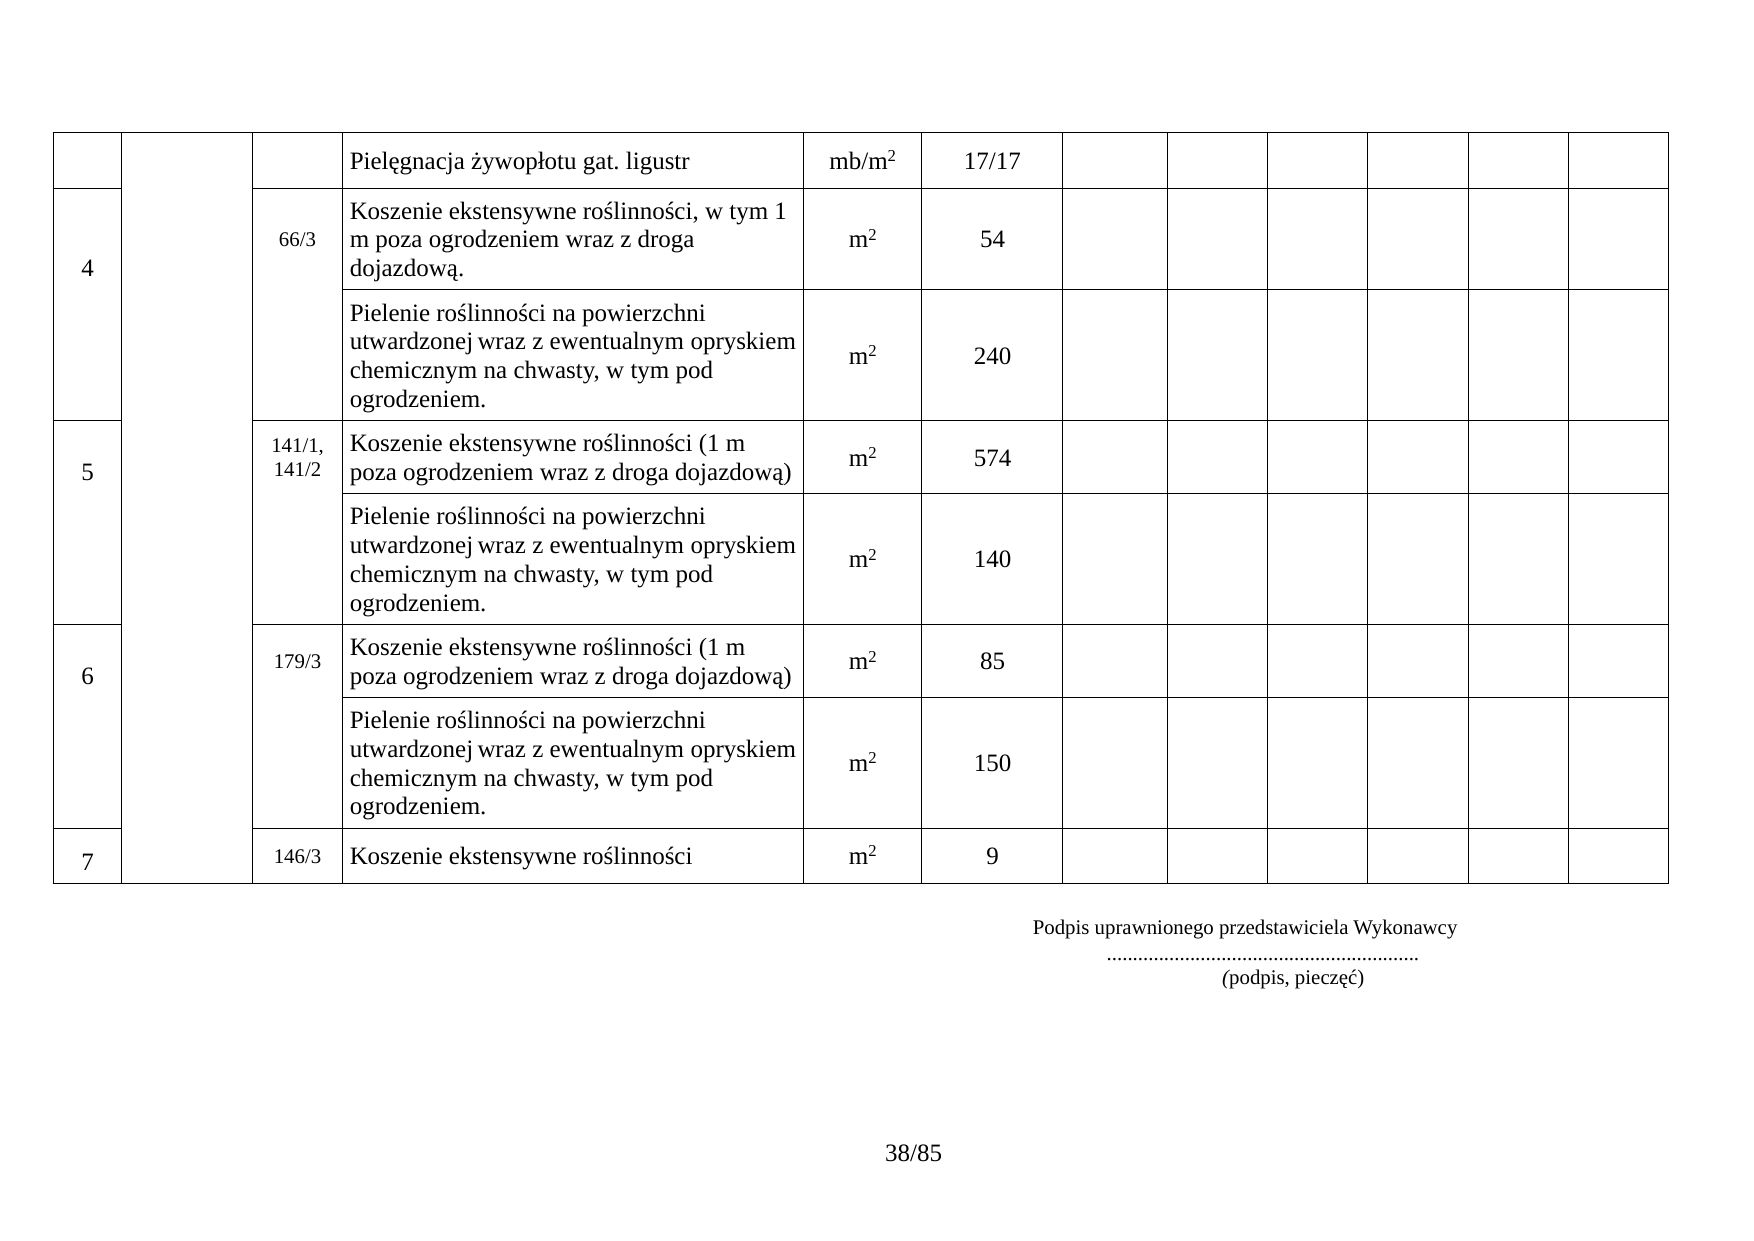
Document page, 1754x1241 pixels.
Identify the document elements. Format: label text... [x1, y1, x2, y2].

table_cell m2 [804, 290, 921, 420]
table_cell Koszenie ekstensywne roślinności (1 m poza ogrodzeniem wraz z droga dojazdową) [343, 421, 803, 493]
table_cell [1569, 494, 1668, 624]
table_cell 146/3 [253, 829, 342, 883]
table_cell 179/3 [253, 625, 342, 697]
table_cell 141/1, 141/2 [253, 421, 342, 493]
text Podpis uprawnionego przedstawiciela Wykonawcy [148, 912, 1679, 941]
table_cell [1368, 290, 1468, 420]
table_cell [1569, 189, 1668, 289]
table_cell [1168, 625, 1267, 697]
table_cell m2 [804, 189, 921, 289]
table_cell [1168, 494, 1267, 624]
table_cell [1469, 290, 1568, 420]
table_cell 240 [922, 290, 1062, 420]
table_cell m2 [804, 698, 921, 827]
table_cell 574 [922, 421, 1062, 493]
table_cell Pielenie roślinności na powierzchni utwardzonej wraz z ewentualnym opryskiem chemicznym na chwasty, w tym pod ogrodzeniem. [343, 494, 803, 624]
table_cell [1168, 189, 1267, 289]
table_cell [1368, 133, 1468, 187]
table_cell [1063, 829, 1167, 883]
table_cell [1168, 698, 1267, 827]
table_cell 4 [54, 189, 121, 289]
table_cell [1268, 698, 1367, 827]
table_cell 85 [922, 625, 1062, 697]
table_cell [1368, 698, 1468, 827]
table_cell [1268, 290, 1367, 420]
table_cell [1168, 290, 1267, 420]
table_cell Pielenie roślinności na powierzchni utwardzonej wraz z ewentualnym opryskiem chemicznym na chwasty, w tym pod ogrodzeniem. [343, 698, 803, 827]
table_cell Pielęgnacja żywopłotu gat. ligustr [343, 133, 803, 187]
table_cell [54, 697, 121, 827]
table_cell [1569, 698, 1668, 827]
table_cell [1569, 290, 1668, 420]
table_cell [1569, 421, 1668, 493]
table_cell mb/m2 [804, 133, 921, 187]
table_cell [1368, 421, 1468, 493]
table_cell 66/3 [253, 189, 342, 289]
table_cell [1569, 133, 1668, 187]
table_cell 9 [922, 829, 1062, 883]
table_cell 6 [54, 625, 121, 697]
table_cell m2 [804, 829, 921, 883]
table_cell Koszenie ekstensywne roślinności, w tym 1 m poza ogrodzeniem wraz z droga dojazdową. [343, 189, 803, 289]
table_cell [1168, 829, 1267, 883]
table_cell 150 [922, 698, 1062, 827]
table_cell 54 [922, 189, 1062, 289]
table_cell [54, 493, 121, 624]
table_cell [1268, 625, 1367, 697]
table_cell [1063, 290, 1167, 420]
table_cell [1063, 421, 1167, 493]
table_cell [1063, 494, 1167, 624]
table_cell [1168, 421, 1267, 493]
table_cell [1469, 829, 1568, 883]
table_cell 7 [54, 829, 121, 883]
table_cell [1569, 829, 1668, 883]
table_cell [1469, 625, 1568, 697]
table_cell [1063, 189, 1167, 289]
table_cell [1469, 494, 1568, 624]
table_cell [1063, 133, 1167, 187]
table_cell [1268, 494, 1367, 624]
table_cell 5 [54, 421, 121, 493]
table_cell [1268, 189, 1367, 289]
table_cell [1268, 421, 1367, 493]
table_cell [1168, 133, 1267, 187]
table_cell [1469, 698, 1568, 827]
table_cell [1368, 625, 1468, 697]
table_cell Koszenie ekstensywne roślinności (1 m poza ogrodzeniem wraz z droga dojazdową) [343, 625, 803, 697]
text ............................................................ [148, 941, 1679, 965]
text (podpis, pieczęć) [148, 965, 1679, 989]
table_cell [1368, 494, 1468, 624]
table_cell Pielenie roślinności na powierzchni utwardzonej wraz z ewentualnym opryskiem chemicznym na chwasty, w tym pod ogrodzeniem. [343, 290, 803, 420]
table_cell [1368, 829, 1468, 883]
table_cell [1268, 133, 1367, 187]
table_cell Koszenie ekstensywne roślinności [343, 829, 803, 883]
table_cell [54, 133, 121, 187]
table_cell m2 [804, 625, 921, 697]
table_cell [1569, 625, 1668, 697]
table_cell [1368, 189, 1468, 289]
table_cell 17/17 [922, 133, 1062, 187]
table_cell m2 [804, 421, 921, 493]
table_cell [1063, 698, 1167, 827]
table_cell [122, 133, 252, 883]
table_cell [253, 133, 342, 187]
table_cell [253, 289, 342, 420]
table_cell [1469, 189, 1568, 289]
table_cell [253, 493, 342, 624]
table_cell [1268, 829, 1367, 883]
table_cell [1469, 421, 1568, 493]
table_cell [253, 697, 342, 827]
table_cell [1063, 625, 1167, 697]
table_cell m2 [804, 494, 921, 624]
table_cell 140 [922, 494, 1062, 624]
table_cell [1469, 133, 1568, 187]
table_cell [54, 289, 121, 420]
